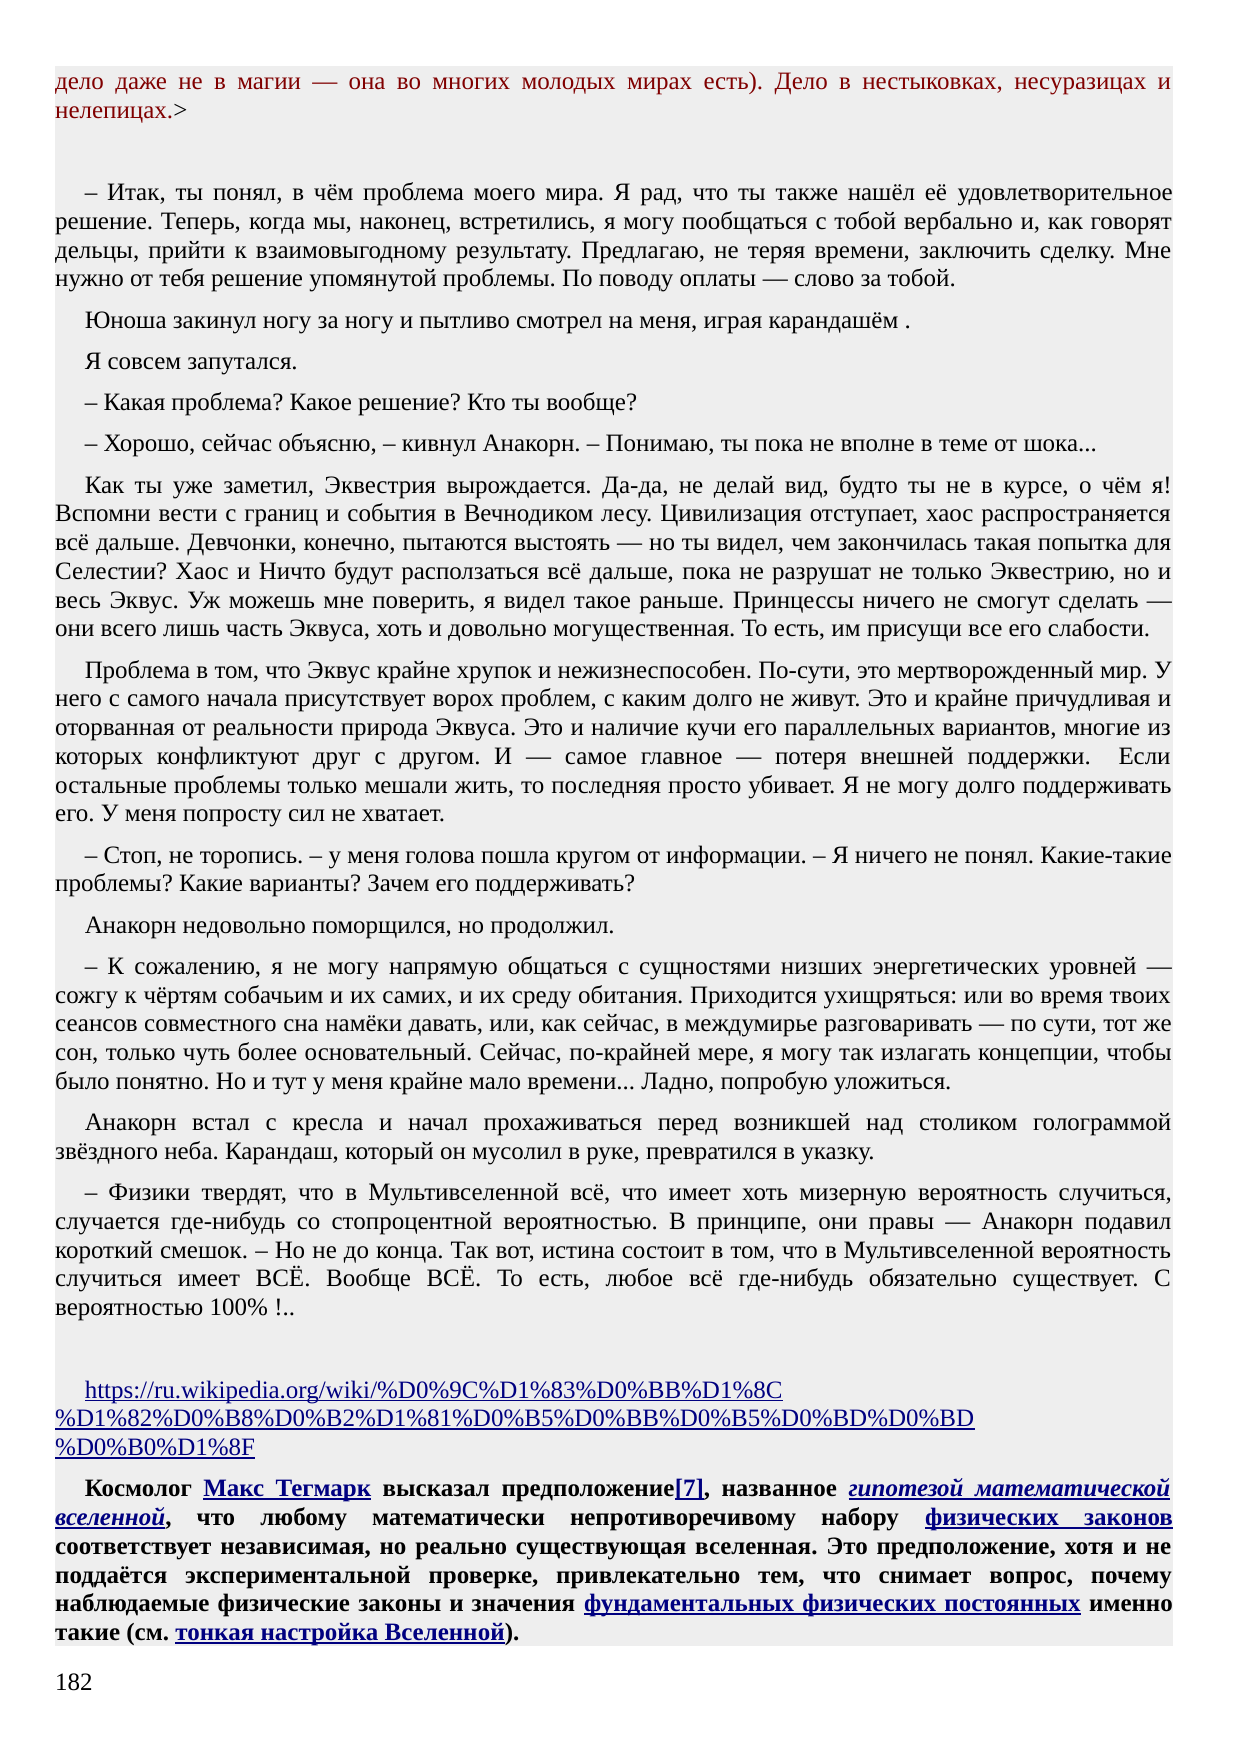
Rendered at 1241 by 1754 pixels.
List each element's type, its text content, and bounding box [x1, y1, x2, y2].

text – Хорошо, сейчас объясню, – кивнул Анакорн. – Понимаю, ты пока не вполне в теме от шока... [55, 428, 1173, 457]
text дело даже не в магии — она во многих молодых мирах есть). Дело в нестыковках, несуразицах и нелепицах.> [55, 66, 1173, 123]
text https://ru.wikipedia.org/wiki/%D0%9C%D1%83%D0%BB%D1%8C%D1%82%D0%B8%D0%B2%D1%81%D0%B5%D0%BB%D0%B5%D0%BD%D0%BD%D0%B0%D1%8F [55, 1375, 1173, 1461]
text – Стоп, не торопись. – у меня голова пошла кругом от информации. – Я ничего не понял. Какие-такие проблемы? Какие варианты? Зачем его поддерживать? [55, 840, 1173, 897]
text Как ты уже заметил, Эквестрия вырождается. Да-да, не делай вид, будто ты не в курсе, о чём я! Вспомни вести с границ и события в Вечнодиком лесу. Цивилизация отступает, хаос распространяется всё дальше. Девчонки, конечно, пытаются выстоять — но ты видел, чем закончилась такая попытка для Селестии? Хаос и Ничто будут расползаться всё дальше, пока не разрушат не только Эквестрию, но и весь Эквус. Уж можешь мне поверить, я видел такое раньше. Принцессы ничего не смогут сделать — они всего лишь часть Эквуса, хоть и довольно могущественная. То есть, им присущи все его слабости. [55, 470, 1173, 642]
text – К сожалению, я не могу напрямую общаться с сущностями низших энергетических уровней — сожгу к чёртям собачьим и их самих, и их среду обитания. Приходится ухищряться: или во время твоих сеансов совместного сна намёки давать, или, как сейчас, в междумирье разговаривать — по сути, тот же сон, только чуть более основательный. Сейчас, по-крайней мере, я могу так излагать концепции, чтобы было понятно. Но и тут у меня крайне мало времени... Ладно, попробую уложиться. [55, 951, 1173, 1095]
text Космолог Макс Тегмарк высказал предположение[7], названное гипотезой математической вселенной, что любому математически непротиворечивому набору физических законов соответствует независимая, но реально существующая вселенная. Это предположение, хотя и не поддаётся экспериментальной проверке, привлекательно тем, что снимает вопрос, почему наблюдаемые физические законы и значения фундаментальных физических постоянных именно такие (см. тонкая настройка Вселенной). [55, 1473, 1173, 1646]
text Анакорн недовольно поморщился, но продолжил. [55, 910, 1173, 938]
text – Итак, ты понял, в чём проблема моего мира. Я рад, что ты также нашёл её удовлетворительное решение. Теперь, когда мы, наконец, встретились, я могу пообщаться с тобой вербально и, как говорят дельцы, прийти к взаимовыгодному результату. Предлагаю, не теряя времени, заключить сделку. Мне нужно от тебя решение упомянутой проблемы. По поводу оплаты — слово за тобой. [55, 177, 1173, 292]
text Проблема в том, что Эквус крайне хрупок и нежизнеспособен. По-сути, это мертворожденный мир. У него с самого начала присутствует ворох проблем, с каким долго не живут. Это и крайне причудливая и оторванная от реальности природа Эквуса. Это и наличие кучи его параллельных вариантов, многие из которых конфликтуют друг с другом. И — самое главное — потеря внешней поддержки. Если остальные проблемы только мешали жить, то последняя просто убивает. Я не могу долго поддерживать его. У меня попросту сил не хватает. [55, 655, 1173, 827]
text – Физики твердят, что в Мультивселенной всё, что имеет хоть мизерную вероятность случиться, случается где-нибудь со стопроцентной вероятностью. В принципе, они правы — Анакорн подавил короткий смешок. – Но не до конца. Так вот, истина состоит в том, что в Мультивселенной вероятность случиться имеет ВСЁ. Вообще ВСЁ. То есть, любое всё где-нибудь обязательно существует. С вероятностью 100% !.. [55, 1177, 1173, 1321]
text – Какая проблема? Какое решение? Кто ты вообще? [55, 387, 1173, 416]
text Анакорн встал с кресла и начал прохаживаться перед возникшей над столиком голограммой звёздного неба. Карандаш, который он мусолил в руке, превратился в указку. [55, 1107, 1173, 1165]
text Юноша закинул ногу за ногу и пытливо смотрел на меня, играя карандашём . [55, 305, 1173, 333]
text Я совсем запутался. [55, 346, 1173, 375]
